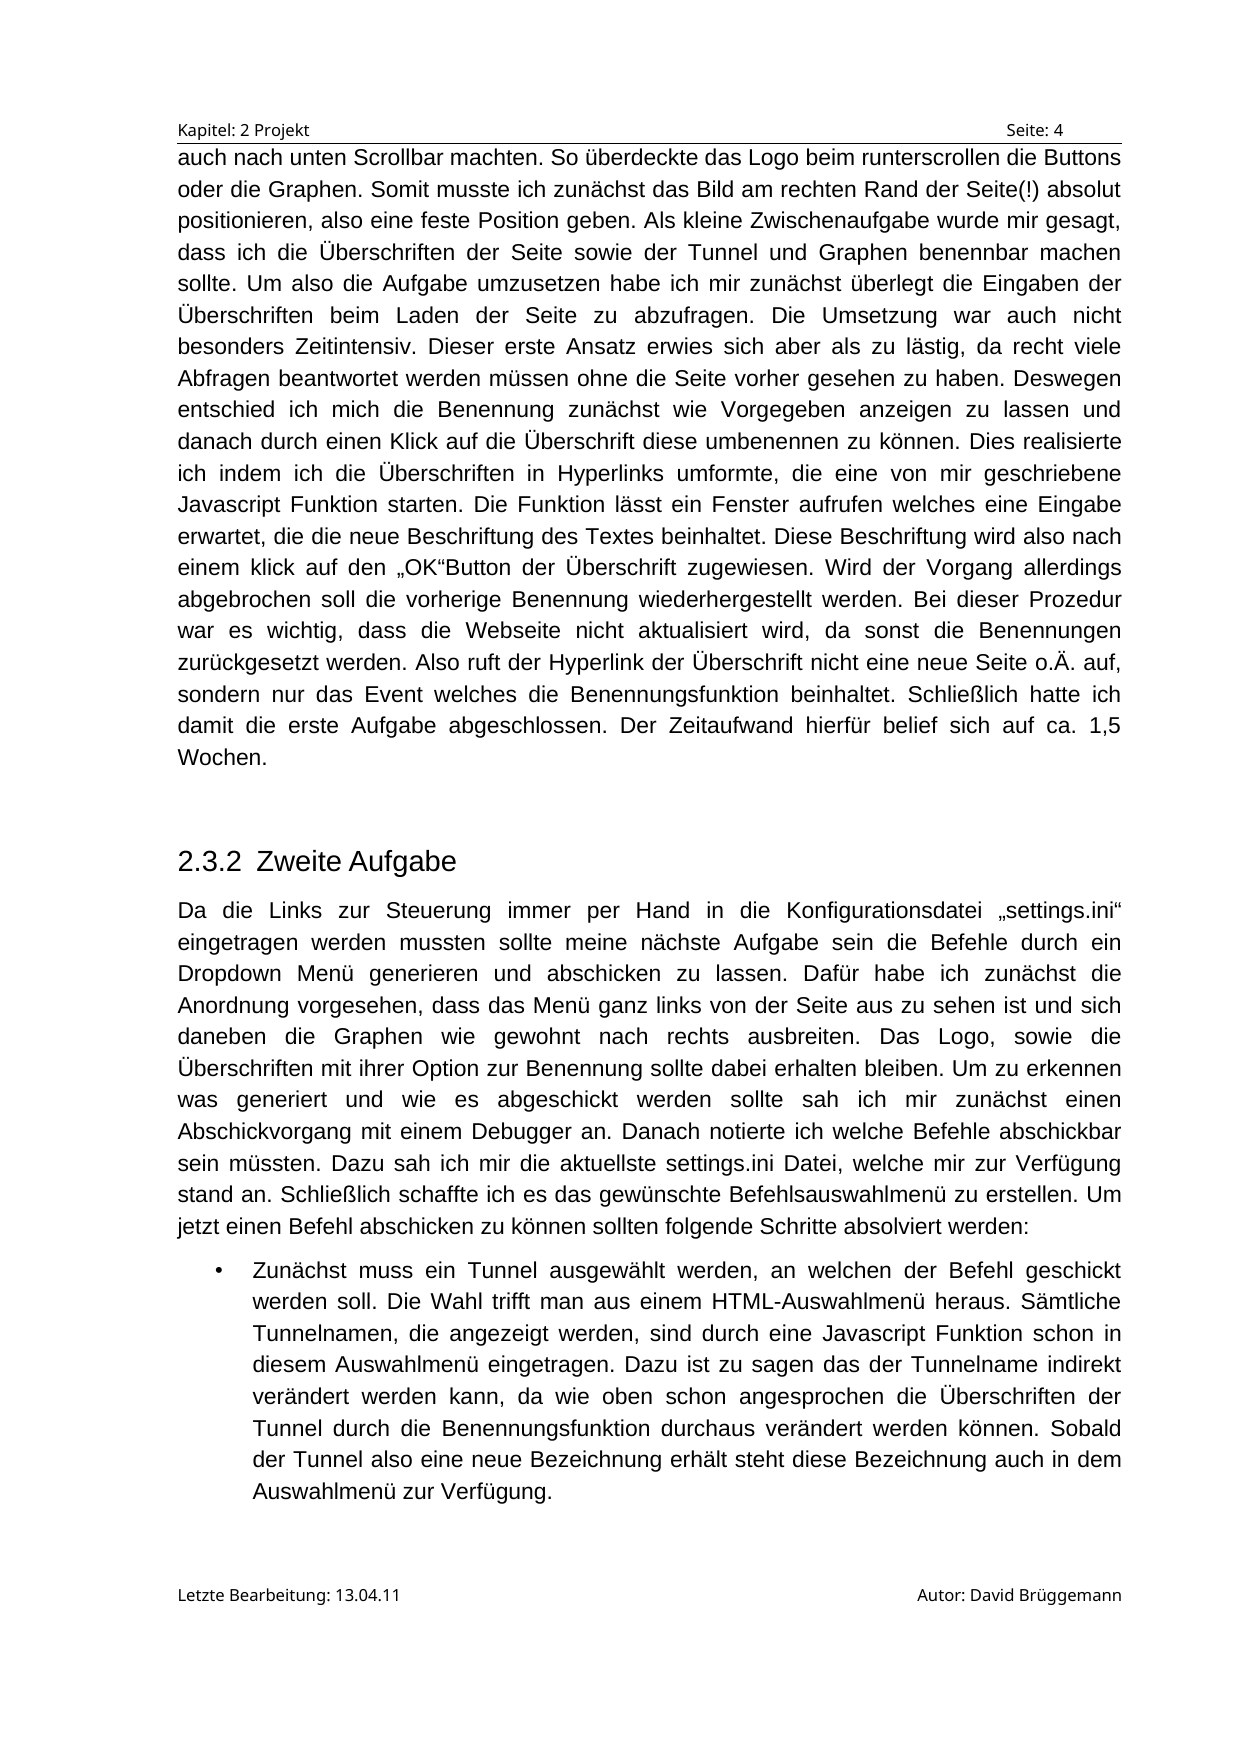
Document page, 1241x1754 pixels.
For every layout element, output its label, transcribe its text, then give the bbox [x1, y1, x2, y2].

list Zunächst muss ein Tunnel ausgewählt werden, an welchen der Befehl geschickt werden soll. Die Wahl trifft man aus einem HTML-Auswahlmenü heraus. Sämtliche Tunnelnamen, die angezeigt werden, sind durch eine Javascript Funktion schon in diesem Auswahlmenü eingetragen. Dazu ist zu sagen das der Tunnelname indirekt verändert werden kann, da wie oben schon angesprochen die Überschriften der Tunnel durch die Benennungsfunktion durchaus verändert werden können. Sobald der Tunnel also eine neue Bezeichnung erhält steht diese Bezeichnung auch in dem Auswahlmenü zur Verfügung. [215, 1257, 1122, 1504]
text auch nach unten Scrollbar machten. So überdeckte das Logo beim runterscrollen die Buttons oder die Graphen. Somit musste ich zunächst das Bild am rechten Rand der Seite(!) absolut positionieren, also eine feste Position geben. Als kleine Zwischenaufgabe wurde mir gesagt, dass ich die Überschriften der Seite sowie der Tunnel und Graphen benennbar machen sollte. Um also die Aufgabe umzusetzen habe ich mir zunächst überlegt die Eingaben der Überschriften beim Laden der Seite zu abzufragen. Die Umsetzung war auch nicht besonders Zeitintensiv. Dieser erste Ansatz erwies sich aber als zu lästig, da recht viele Abfragen beantwortet werden müssen ohne die Seite vorher gesehen zu haben. Deswegen entschied ich mich die Benennung zunächst wie Vorgegeben anzeigen zu lassen und danach durch einen Klick auf die Überschrift diese umbenennen zu können. Dies realisierte ich indem ich die Überschriften in Hyperlinks umformte, die eine von mir geschriebene Javascript Funktion starten. Die Funktion lässt ein Fenster aufrufen welches eine Eingabe erwartet, die die neue Beschriftung des Textes beinhaltet. Diese Beschriftung wird also nach einem klick auf den „OK“Button der Überschrift zugewiesen. Wird der Vorgang allerdings abgebrochen soll die vorherige Benennung wiederhergestellt werden. Bei dieser Prozedur war es wichtig, dass die Webseite nicht aktualisiert wird, da sonst die Benennungen zurückgesetzt werden. Also ruft der Hyperlink der Überschrift nicht eine neue Seite o.Ä. auf, sondern nur das Event welches die Benennungsfunktion beinhaltet. Schließlich hatte ich damit die erste Aufgabe abgeschlossen. Der Zeitaufwand hierfür belief sich auf ca. 1,5 Wochen. [177, 144, 1122, 770]
subtitle Zweite Aufgabe [177, 844, 1122, 878]
text Da die Links zur Steuerung immer per Hand in die Konfigurationsdatei „settings.ini“ eingetragen werden mussten sollte meine nächste Aufgabe sein die Befehle durch ein Dropdown Menü generieren und abschicken zu lassen. Dafür habe ich zunächst die Anordnung vorgesehen, dass das Menü ganz links von der Seite aus zu sehen ist und sich daneben die Graphen wie gewohnt nach rechts ausbreiten. Das Logo, sowie die Überschriften mit ihrer Option zur Benennung sollte dabei erhalten bleiben. Um zu erkennen was generiert und wie es abgeschickt werden sollte sah ich mir zunächst einen Abschickvorgang mit einem Debugger an. Danach notierte ich welche Befehle abschickbar sein müssten. Dazu sah ich mir die aktuellste settings.ini Datei, welche mir zur Verfügung stand an. Schließlich schaffte ich es das gewünschte Befehlsauswahlmenü zu erstellen. Um jetzt einen Befehl abschicken zu können sollten folgende Schritte absolviert werden: [177, 897, 1122, 1239]
